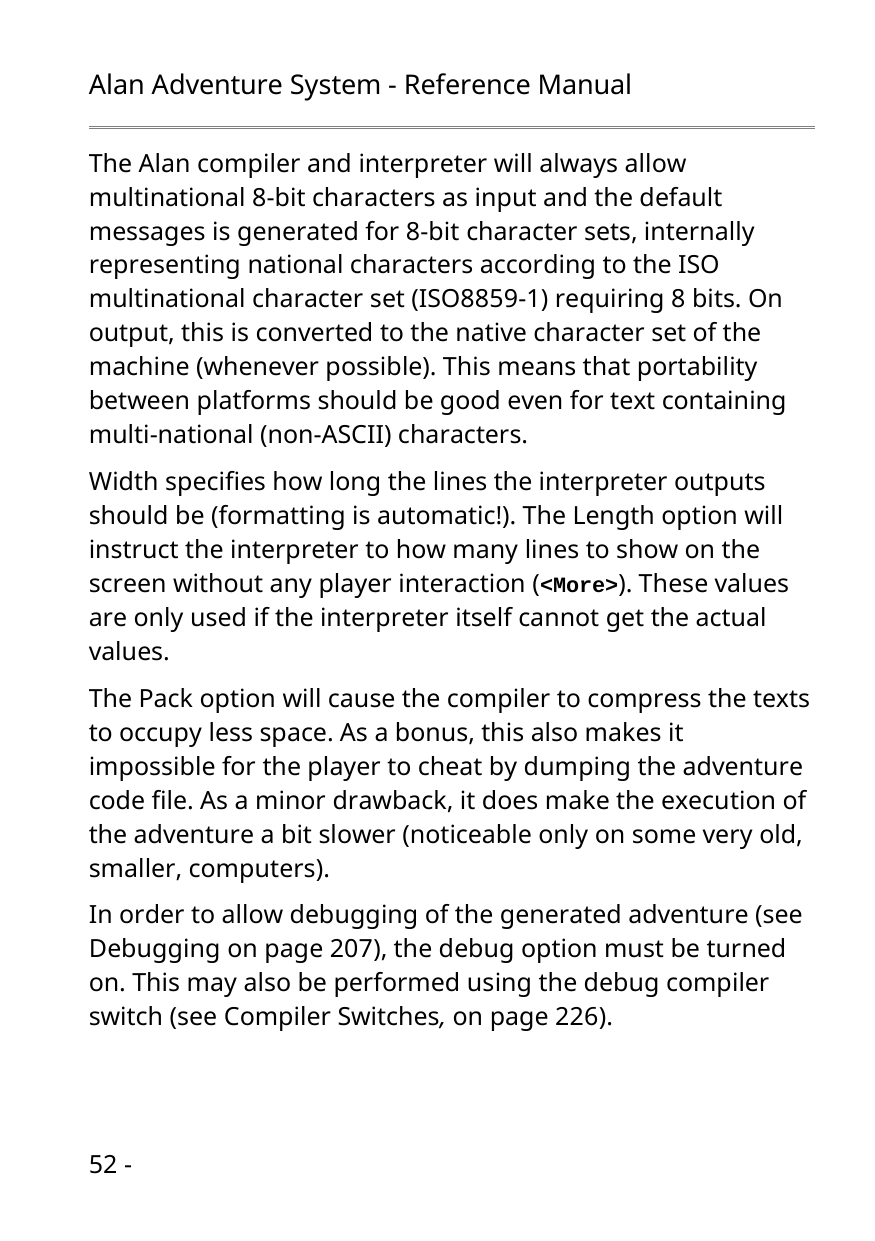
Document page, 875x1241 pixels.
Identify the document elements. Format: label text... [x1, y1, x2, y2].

text The Alan compiler and interpreter will always allow multinational 8-bit char­acters as input and the default messages is generated for 8-bit character sets, internally representing national characters according to the ISO multinational character set (ISO8859-1) requiring 8 bits. On output, this is converted to the native character set of the machine (whenever possible). This means that portability between platforms should be good even for text containing multi-national (non-ASCII) characters. [88, 146, 815, 451]
text Width specifies how long the lines the interpreter outputs should be (format­ting is automatic!). The Length option will instruct the interpreter to how many lines to show on the screen without any player interaction (<More>). These values are only used if the interpreter itself cannot get the actual values. [88, 464, 815, 668]
text The Pack option will cause the compiler to compress the texts to occupy less space. As a bonus, this also makes it impossible for the player to cheat by dumping the adventure code file. As a minor drawback, it does make the execu­tion of the adventure a bit slower (noticeable only on some very old, smaller, comput­ers). [88, 681, 815, 884]
text In order to allow debugging of the generated adventure (see Debugging on page 165), the debug option must be turned on. This may also be performed us­ing the debug compiler switch (see Compiler Switches, on page 181). [88, 897, 815, 1033]
